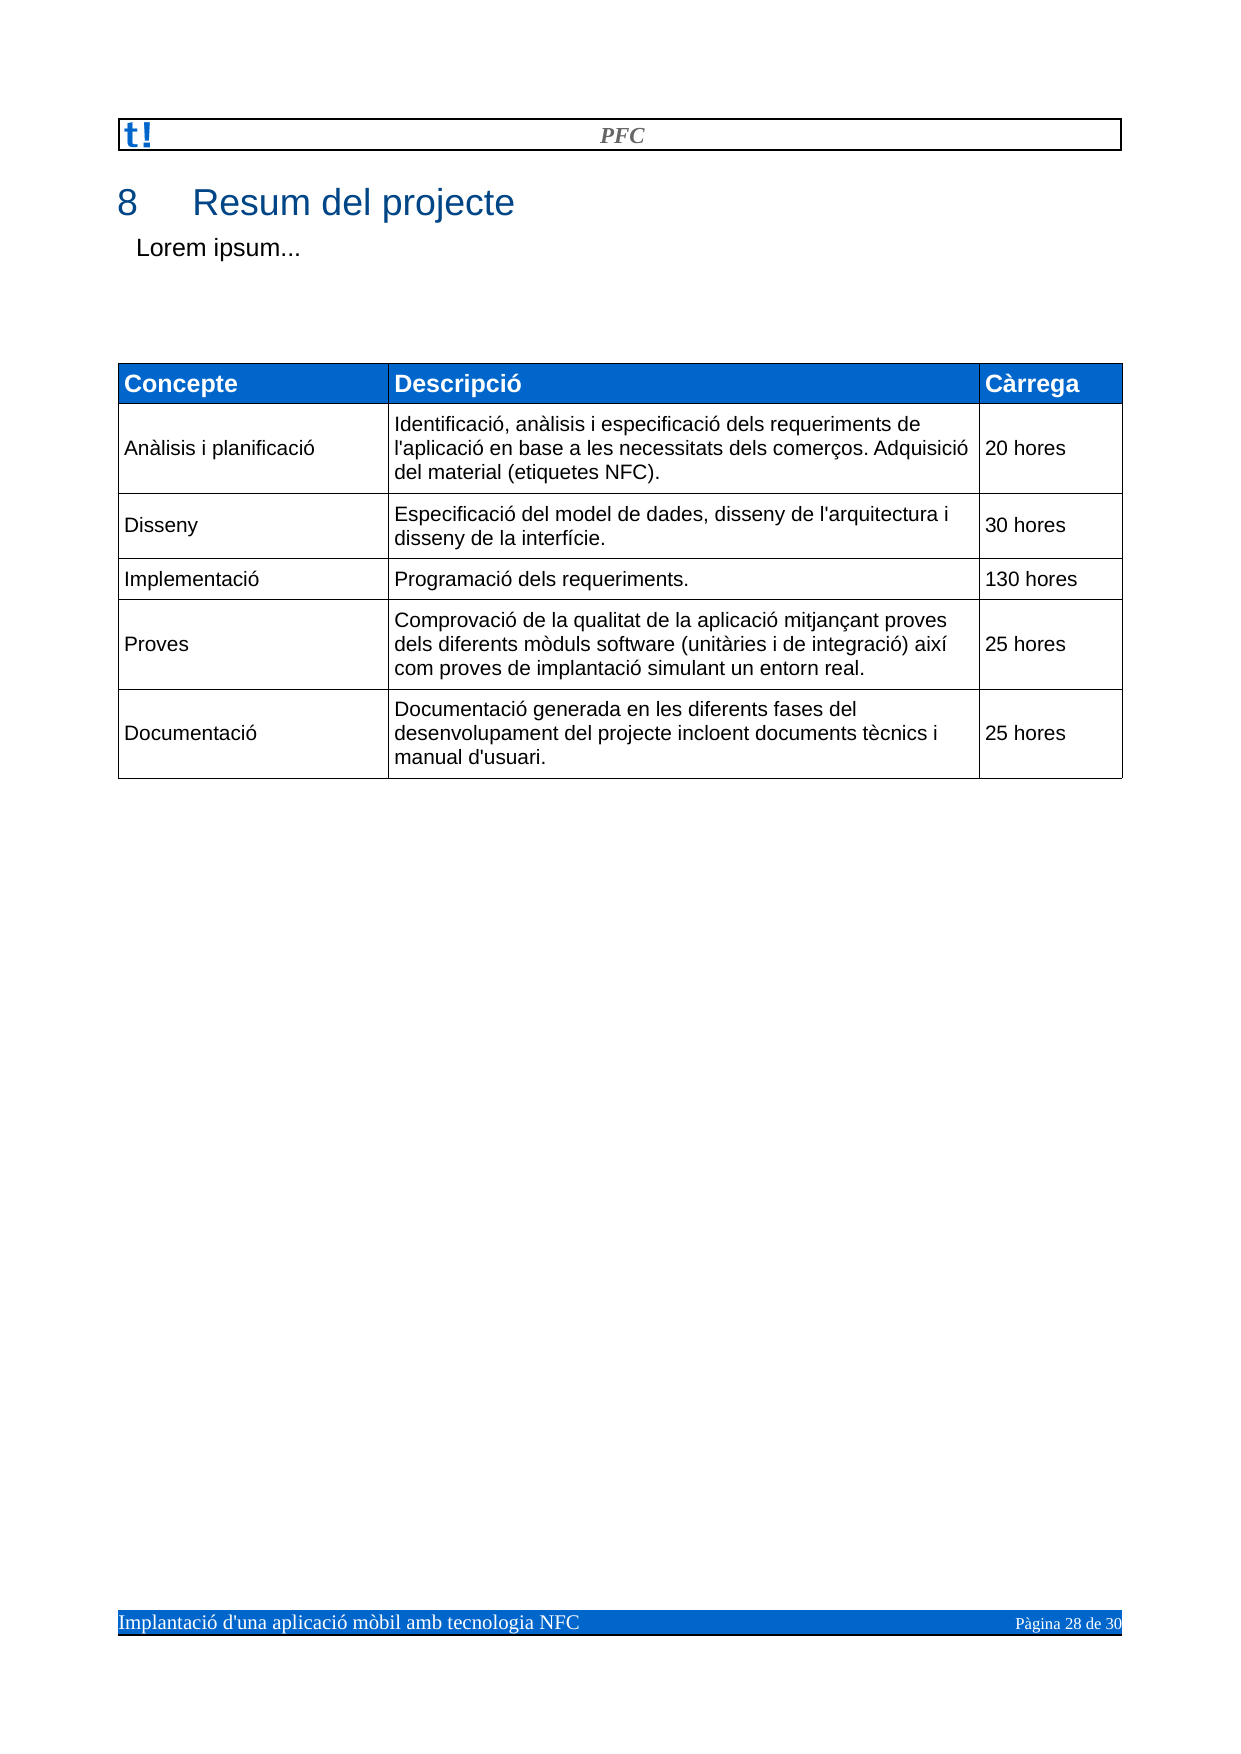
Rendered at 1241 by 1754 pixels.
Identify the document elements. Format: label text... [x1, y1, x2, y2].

table_header Descripció [389, 364, 979, 403]
table_cell Proves [119, 600, 388, 688]
table_cell Anàlisis i planificació [119, 404, 388, 493]
table_cell Documentació [119, 690, 388, 778]
table_cell 20 hores [980, 404, 1122, 493]
table_cell Documentació generada en les diferents fases del desenvolupament del projecte incloent documents tècnics i manual d'usuari. [389, 690, 979, 778]
table_cell 130 hores [980, 559, 1122, 599]
table_cell 30 hores [980, 494, 1122, 558]
table_cell Comprovació de la qualitat de la aplicació mitjançant proves dels diferents mòduls software (unitàries i de integració) així com proves de implantació simulant un entorn real. [389, 600, 979, 688]
table_cell Identificació, anàlisis i especificació dels requeriments de l'aplicació en base a les necessitats dels comerços. Adquisició del material (etiquetes NFC). [389, 404, 979, 493]
table_cell Especificació del model de dades, disseny de l'arquitectura i disseny de la interfície. [389, 494, 979, 558]
subtitle Resum del projecte [106, 181, 1122, 224]
table_cell Implementació [119, 559, 388, 599]
table_header Càrrega [980, 364, 1122, 403]
table_cell Disseny [119, 494, 388, 558]
table_cell 25 hores [980, 600, 1122, 688]
table_cell 25 hores [980, 690, 1122, 778]
picture [123, 121, 151, 148]
text Lorem ipsum... [118, 232, 1122, 261]
table_header Concepte [119, 364, 388, 403]
table_cell Programació dels requeriments. [389, 559, 979, 599]
